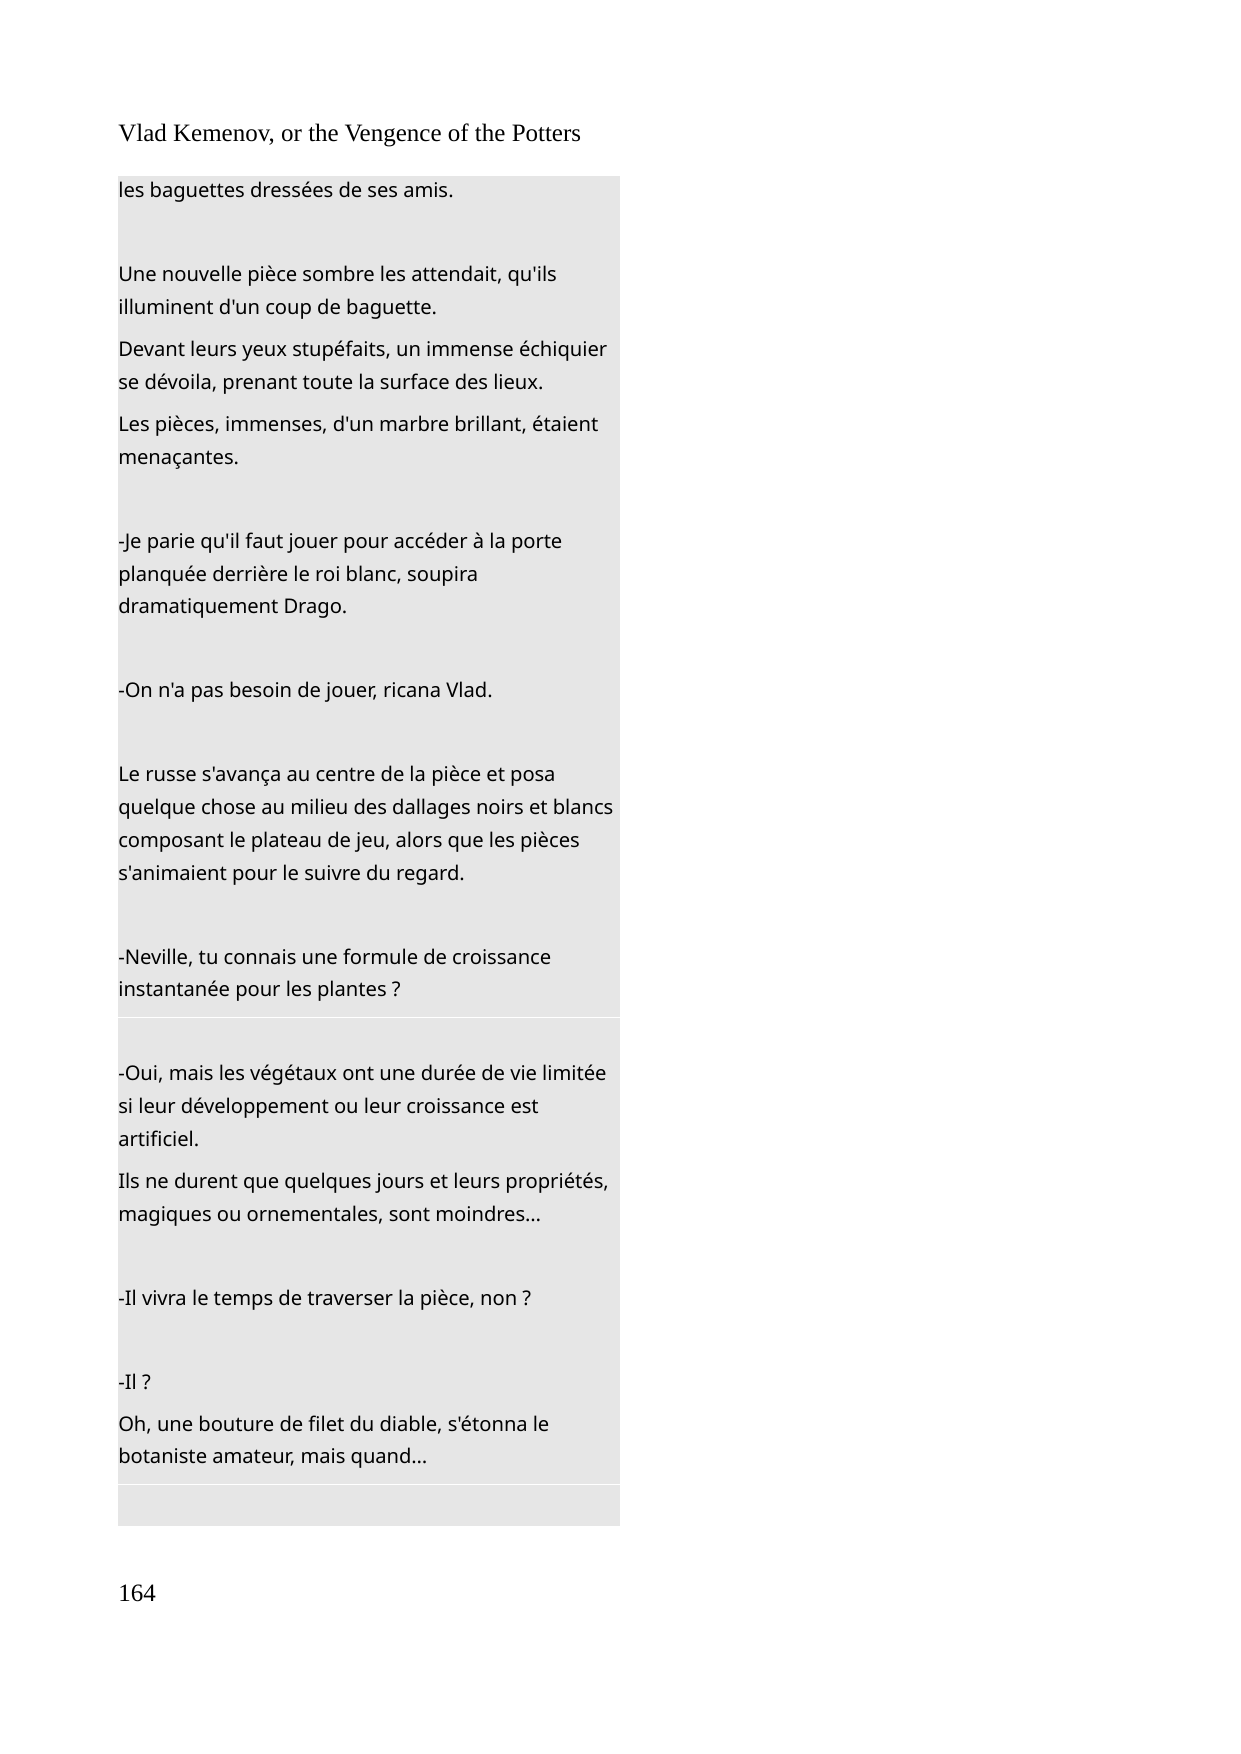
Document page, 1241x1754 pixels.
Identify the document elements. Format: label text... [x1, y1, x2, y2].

table_cell Devant leurs yeux stupéfaits, un immense échiquier se dévoila, prenant toute la surface des lieux. [118, 335, 620, 410]
table_cell -Oui, mais les végétaux ont une durée de vie limitée si leur développement ou leur croissance est artificiel. [118, 1059, 620, 1167]
table_cell [620, 943, 1122, 1017]
table_cell -Il vivra le temps de traverser la pièce, non ? [118, 1284, 620, 1326]
table_cell [118, 218, 620, 260]
table_cell [620, 218, 1122, 260]
table_cell Oh, une bouture de filet du diable, s'étonna le botaniste amateur, mais quand… [118, 1410, 620, 1484]
table_cell [620, 901, 1122, 943]
table_cell [620, 410, 1122, 485]
table_cell Une nouvelle pièce sombre les attendait, qu'ils illuminent d'un coup de baguette. [118, 260, 620, 335]
table_cell [620, 1059, 1122, 1167]
table_cell [620, 1167, 1122, 1242]
table_cell [118, 1242, 620, 1284]
table_cell [620, 676, 1122, 718]
table_cell [620, 1284, 1122, 1326]
table_cell [620, 1485, 1122, 1526]
table_cell [620, 485, 1122, 527]
table_cell [620, 634, 1122, 676]
table_cell [620, 176, 1122, 218]
table_cell [620, 718, 1122, 760]
table_cell [620, 1326, 1122, 1368]
table_cell [620, 527, 1122, 634]
table_cell [118, 1485, 620, 1526]
table_cell [620, 1368, 1122, 1410]
table_cell [620, 1242, 1122, 1284]
table_cell -Neville, tu connais une formule de croissance instantanée pour les plantes ? [118, 943, 620, 1017]
table_cell [620, 1410, 1122, 1484]
table_cell [620, 760, 1122, 901]
table_cell [620, 1018, 1122, 1059]
table_cell -Il ? [118, 1368, 620, 1410]
table_cell [118, 485, 620, 527]
table_cell les baguettes dressées de ses amis. [118, 176, 620, 218]
table_cell -On n'a pas besoin de jouer, ricana Vlad. [118, 676, 620, 718]
table_cell -Je parie qu'il faut jouer pour accéder à la porte planquée derrière le roi blanc, soupira dramatiquement Drago. [118, 527, 620, 634]
table_cell [118, 1018, 620, 1059]
table_cell [118, 634, 620, 676]
table_cell [620, 335, 1122, 410]
table_cell [118, 1326, 620, 1368]
table_cell [118, 901, 620, 943]
table_cell Ils ne durent que quelques jours et leurs propriétés, magiques ou ornementales, sont moindres… [118, 1167, 620, 1242]
table_cell [118, 718, 620, 760]
table_cell Le russe s'avança au centre de la pièce et posa quelque chose au milieu des dallages noirs et blancs composant le plateau de jeu, alors que les pièces s'animaient pour le suivre du regard. [118, 760, 620, 901]
table_cell Les pièces, immenses, d'un marbre brillant, étaient menaçantes. [118, 410, 620, 485]
table_cell [620, 260, 1122, 335]
